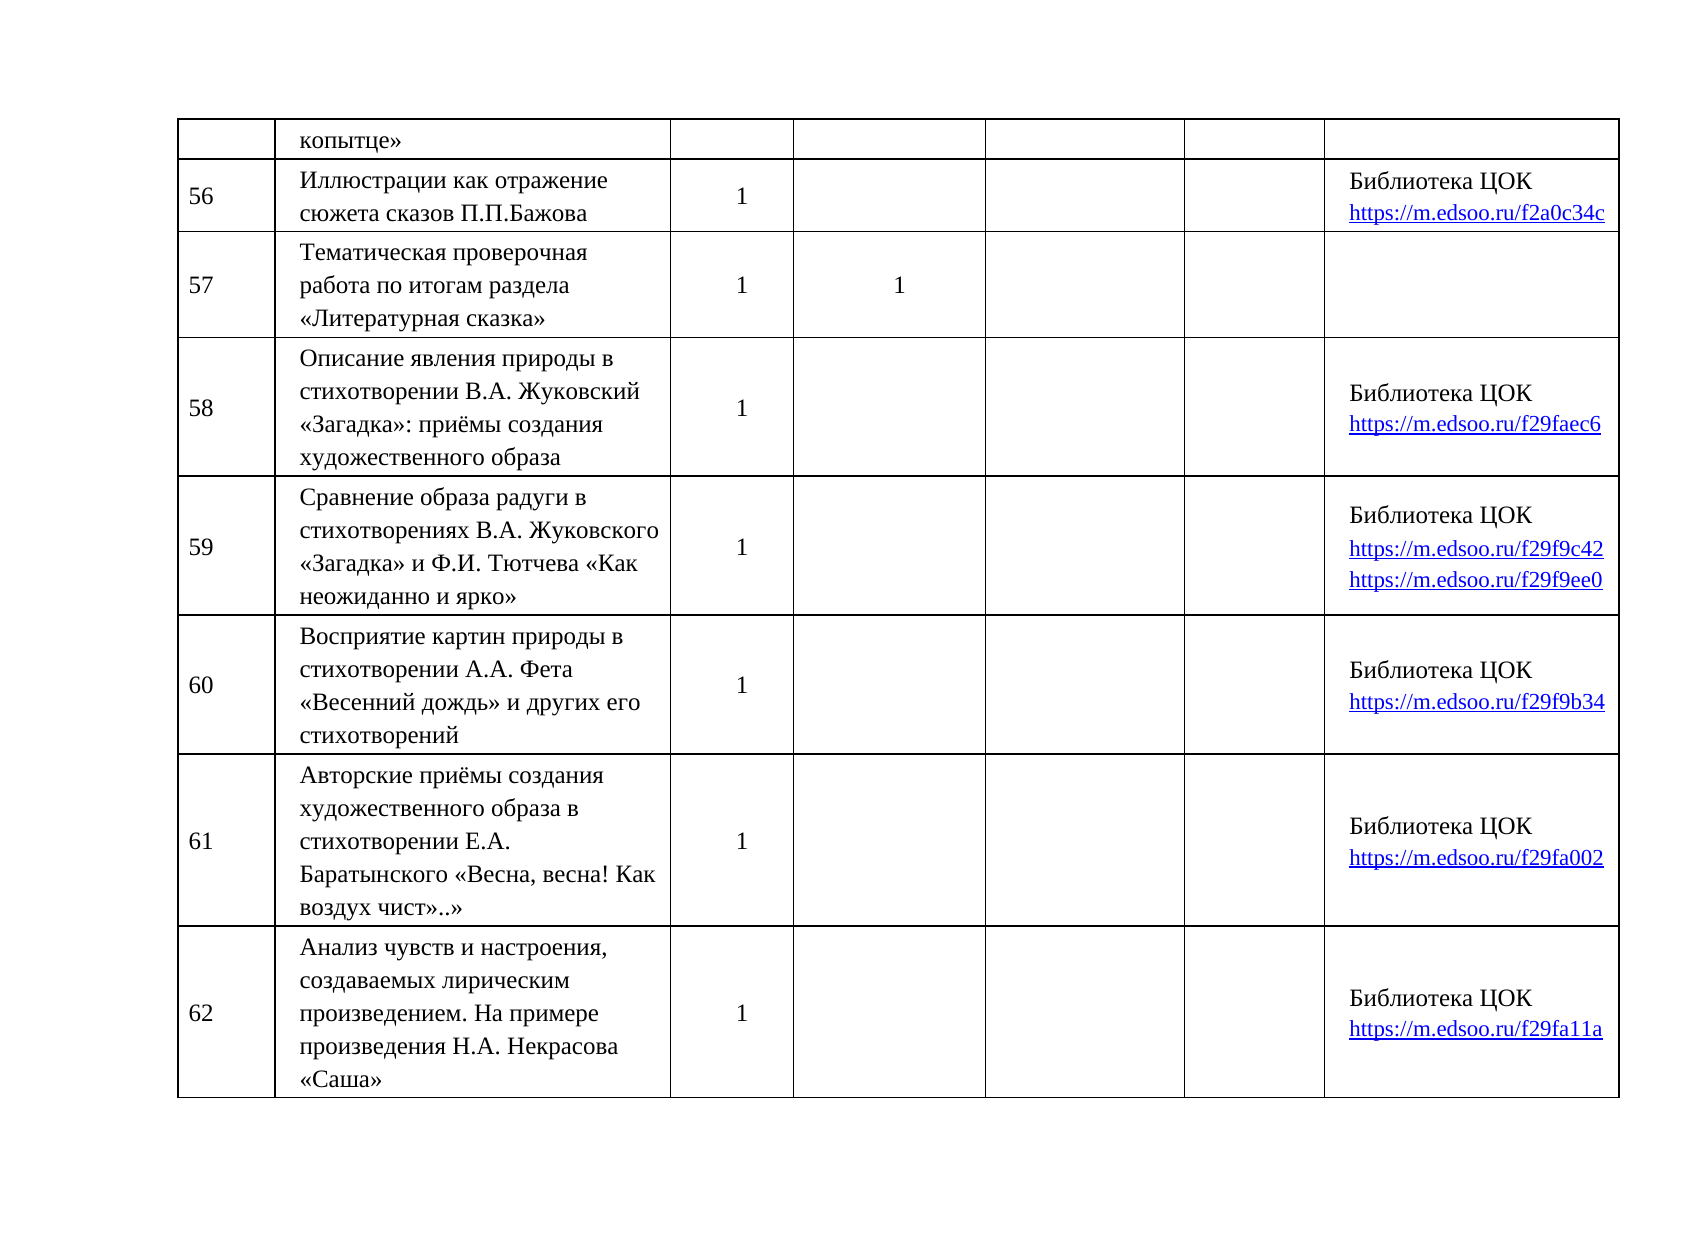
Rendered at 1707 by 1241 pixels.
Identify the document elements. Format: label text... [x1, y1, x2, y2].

table_cell [1325, 232, 1618, 337]
table_cell [986, 338, 1184, 475]
table_cell Сравнение образа радуги в стихотворениях В.А. Жуковского «Загадка» и Ф.И. Тютчева «Как неожиданно и ярко» [276, 477, 670, 614]
table_cell Восприятие картин природы в стихотворении А.А. Фета «Весенний дождь» и других его стихотворений [276, 616, 670, 753]
table_cell 1 [671, 755, 793, 925]
table_cell [794, 755, 985, 925]
table_cell 59 [179, 477, 274, 614]
table_cell Описание явления природы в стихотворении В.А. Жуковский «Загадка»: приёмы создания художественного образа [276, 338, 670, 475]
table_cell [794, 616, 985, 753]
table_cell 61 [179, 755, 274, 925]
table_cell [1185, 120, 1324, 158]
table_cell Библиотека ЦОК https://m.edsoo.ru/f2a0c34c [1325, 160, 1618, 231]
table_cell [1185, 477, 1324, 614]
table_cell Тематическая проверочная работа по итогам раздела «Литературная сказка» [276, 232, 670, 337]
table_cell 56 [179, 160, 274, 231]
table_cell [986, 120, 1184, 158]
table_cell Библиотека ЦОК https://m.edsoo.ru/f29f9b34 [1325, 616, 1618, 753]
table_cell 57 [179, 232, 274, 337]
table_cell 1 [671, 232, 793, 337]
table_cell Библиотека ЦОК https://m.edsoo.ru/f29faec6 [1325, 338, 1618, 475]
table_cell Библиотека ЦОК https://m.edsoo.ru/f29fa11a [1325, 927, 1618, 1097]
table_cell [671, 120, 793, 158]
table_cell [986, 232, 1184, 337]
table_cell [986, 755, 1184, 925]
table_cell Иллюстрации как отражение сюжета сказов П.П.Бажова [276, 160, 670, 231]
table_cell 1 [671, 927, 793, 1097]
table_cell [1185, 927, 1324, 1097]
table_cell Анализ чувств и настроения, создаваемых лирическим произведением. На примере произведения Н.А. Некрасова «Саша» [276, 927, 670, 1097]
table_cell [986, 927, 1184, 1097]
table_cell [986, 160, 1184, 231]
table_cell [794, 477, 985, 614]
table_cell 1 [671, 338, 793, 475]
table_cell 1 [794, 232, 985, 337]
table_cell [1185, 338, 1324, 475]
table_cell [1185, 616, 1324, 753]
table_cell 62 [179, 927, 274, 1097]
table_cell копытце» [276, 120, 670, 158]
table_cell [1185, 755, 1324, 925]
table_cell [986, 616, 1184, 753]
table_cell [794, 120, 985, 158]
table_cell 58 [179, 338, 274, 475]
table_cell Библиотека ЦОК https://m.edsoo.ru/f29f9c42 https://m.edsoo.ru/f29f9ee0 [1325, 477, 1618, 614]
table_cell [794, 160, 985, 231]
table_cell [794, 338, 985, 475]
table_cell [179, 120, 274, 158]
table_cell [794, 927, 985, 1097]
table_cell Библиотека ЦОК https://m.edsoo.ru/f29fa002 [1325, 755, 1618, 925]
table_cell [1325, 120, 1618, 158]
table_cell [986, 477, 1184, 614]
table_cell [1185, 160, 1324, 231]
table_cell 1 [671, 160, 793, 231]
table_cell 60 [179, 616, 274, 753]
table_cell [1185, 232, 1324, 337]
table_cell 1 [671, 477, 793, 614]
table_cell Авторские приёмы создания художественного образа в стихотворении Е.А. Баратынского «Весна, весна! Как воздух чист»..» [276, 755, 670, 925]
table_cell 1 [671, 616, 793, 753]
